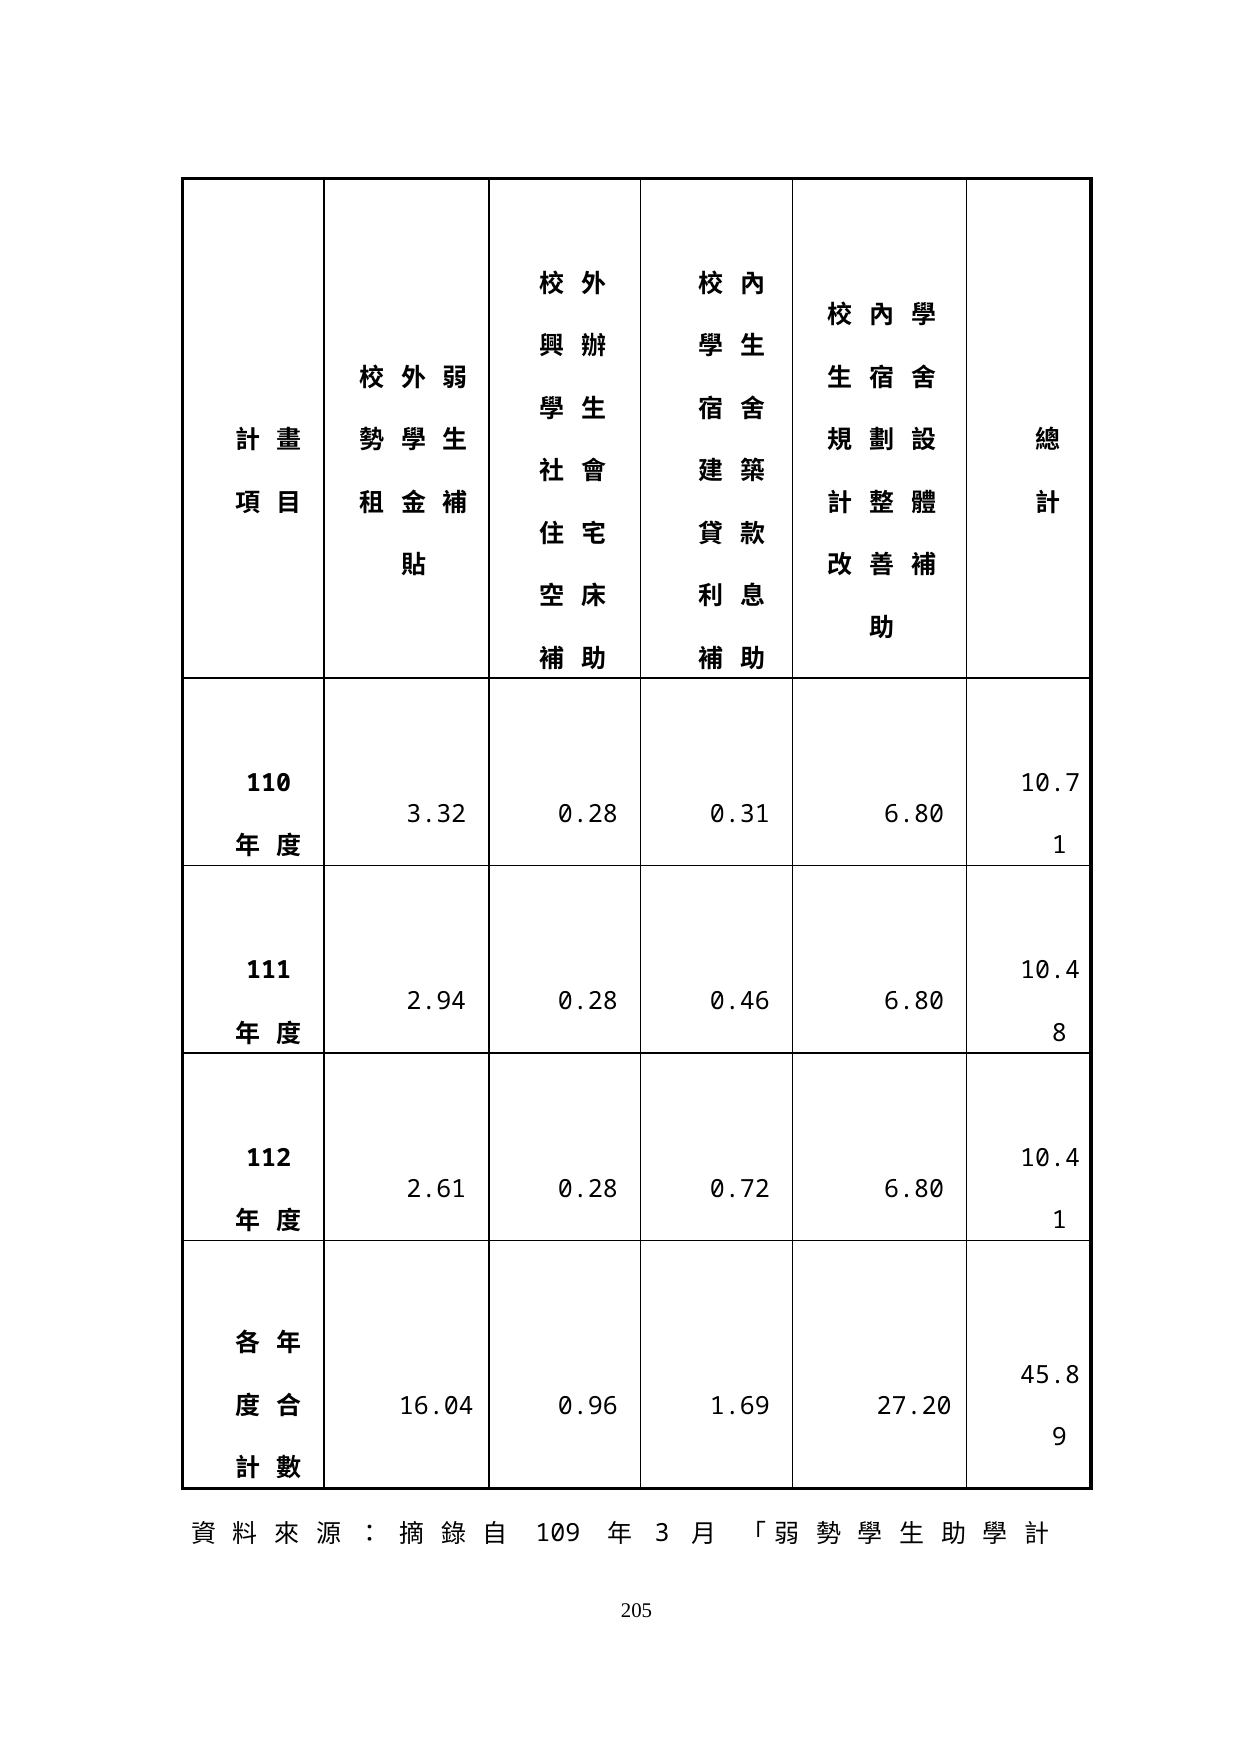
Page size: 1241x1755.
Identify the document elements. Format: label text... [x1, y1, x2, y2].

table_cell 2.94 [325, 866, 488, 1052]
table_cell 45.89 [967, 1241, 1089, 1487]
table_cell 3.32 [325, 679, 488, 865]
table_cell 6.80 [793, 1054, 966, 1240]
table_cell 112年度 [184, 1054, 323, 1240]
table_cell 111年度 [184, 866, 323, 1052]
table_header 校內學生宿舍規劃設計整體改善補助 [793, 180, 966, 677]
table_cell 0.72 [641, 1054, 792, 1240]
table_cell 0.46 [641, 866, 792, 1052]
table_cell 16.04 [325, 1241, 488, 1487]
table_cell 0.28 [490, 679, 640, 865]
table_cell 110年度 [184, 679, 323, 865]
table_cell 6.80 [793, 866, 966, 1052]
table_header 計畫項目 [184, 180, 323, 677]
table_header 校外弱勢學生租金補貼 [325, 180, 488, 677]
table_cell 2.61 [325, 1054, 488, 1240]
table_cell 0.28 [490, 866, 640, 1052]
table_header 校內學生宿舍建築貸款利息補助 [641, 180, 792, 677]
table_header 總計 [967, 180, 1089, 677]
table_header 校外興辦學生社會住宅空床補助 [490, 180, 640, 677]
table_cell 0.96 [490, 1241, 640, 1487]
table_cell 各年度合計數 [184, 1241, 323, 1487]
table_cell 10.48 [967, 866, 1089, 1052]
table_cell 10.41 [967, 1054, 1089, 1240]
table_cell 0.31 [641, 679, 792, 865]
table_cell 27.20 [793, 1241, 966, 1487]
table_cell 10.71 [967, 679, 1089, 865]
table_cell 0.28 [490, 1054, 640, 1240]
table_cell 6.80 [793, 679, 966, 865]
text 資料來源：摘錄自109年3月「弱勢學生助學計 [180, 1490, 1058, 1552]
table_cell 1.69 [641, 1241, 792, 1487]
